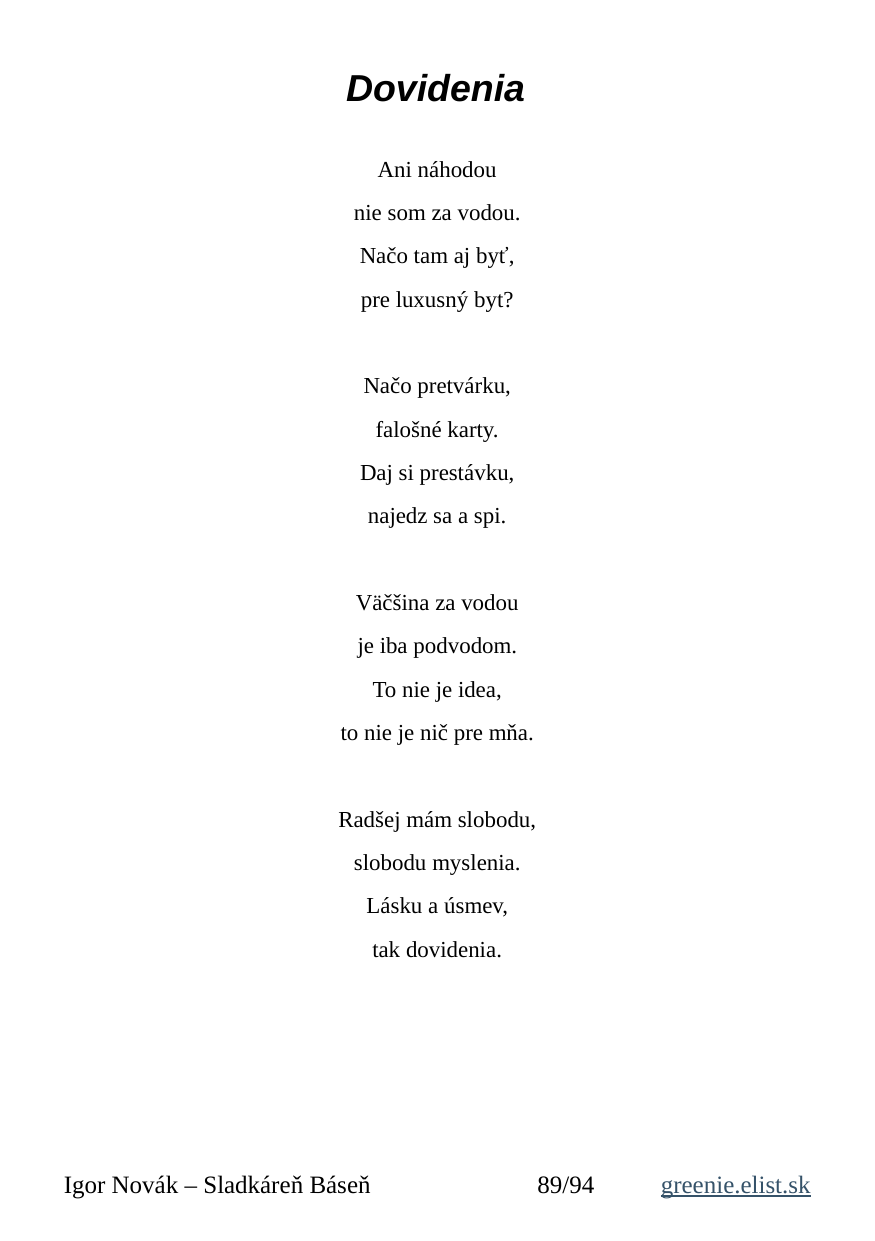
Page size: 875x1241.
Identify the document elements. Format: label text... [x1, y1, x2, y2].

text pre luxusný byt? [41, 286, 833, 312]
text Radšej mám slobodu, [41, 806, 833, 832]
text Daj si prestávku, [41, 459, 833, 485]
text Ani náhodou [41, 156, 833, 182]
text Lásku a úsmev, [41, 892, 833, 919]
text najedz sa a spi. [41, 502, 833, 529]
text Väčšina za vodou [41, 589, 833, 615]
subtitle Dovidenia [41, 66, 833, 109]
text to nie je nič pre mňa. [41, 719, 833, 745]
text tak dovidenia. [41, 936, 833, 962]
text To nie je idea, [41, 676, 833, 702]
text je iba podvodom. [41, 632, 833, 659]
text slobodu myslenia. [41, 849, 833, 875]
text falošné karty. [41, 416, 833, 442]
text nie som za vodou. [41, 199, 833, 225]
text Načo tam aj byť, [41, 242, 833, 269]
text Načo pretvárku, [41, 372, 833, 399]
